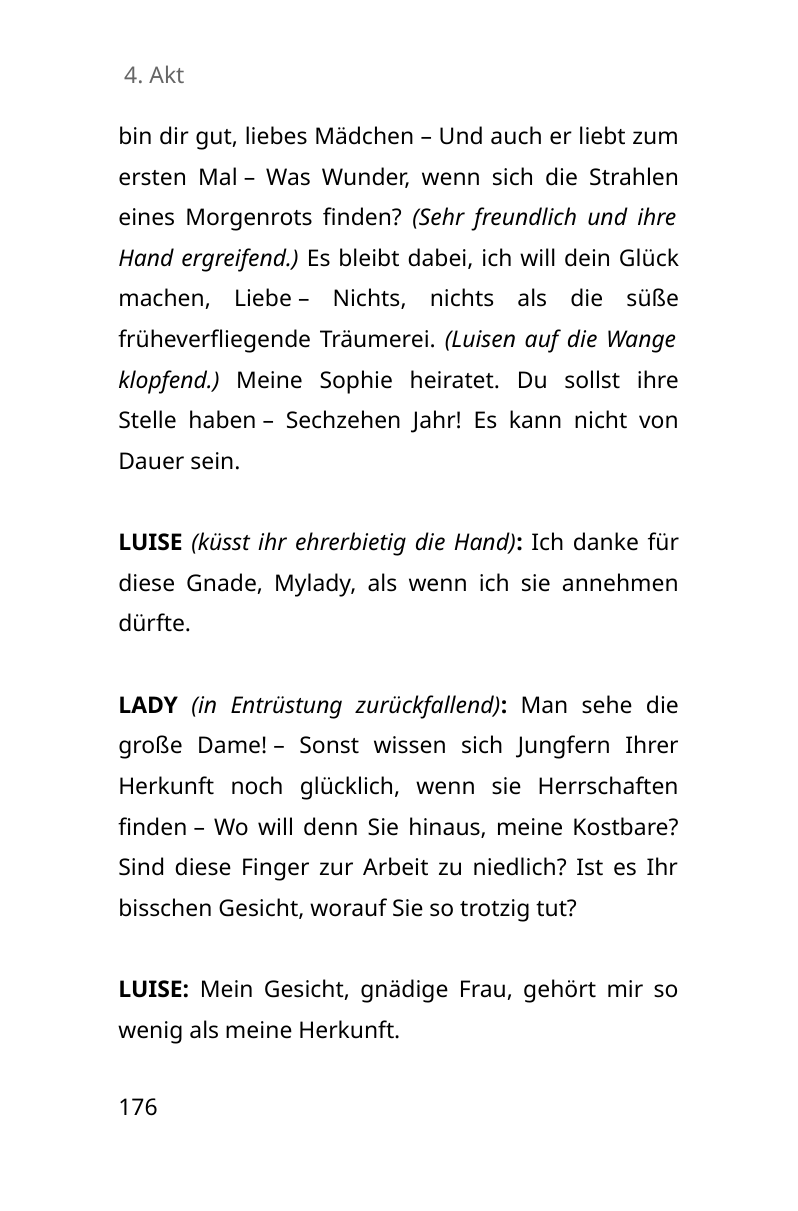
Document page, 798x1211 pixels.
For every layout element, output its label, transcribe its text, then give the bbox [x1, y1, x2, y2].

text LUISE (küsst ihr ehrerbietig die Hand): Ich danke für diese Gnade, Mylady, als wenn ich sie annehmen dürfte. [118, 497, 679, 638]
text LADY (in Entrüstung zurückfallend): Man sehe die große Dame! – Sonst wissen sich Jungfern Ihrer Herkunft noch glücklich, wenn sie Herrschaften finden – Wo will denn Sie hinaus, meine Kostbare? Sind diese Finger zur Arbeit zu niedlich? Ist es Ihr bisschen Gesicht, worauf Sie so trotzig tut? [118, 660, 679, 923]
text LUISE: Mein Gesicht, gnädige Frau, gehört mir so wenig als meine Herkunft. [118, 944, 679, 1045]
text bin dir gut, liebes Mädchen – Und auch er liebt zum ersten Mal – Was Wunder, wenn sich die Strahlen eines Morgenrots finden? (Sehr freundlich und ihre Hand ergreifend.) Es bleibt dabei, ich will dein Glück machen, Liebe – Nichts, nichts als die süße früheverfliegende Träumerei. (Luisen auf die Wange klopfend.) Meine Sophie heiratet. Du sollst ihre Stelle haben – Sechzehen Jahr! Es kann nicht von Dauer sein. [118, 120, 679, 476]
